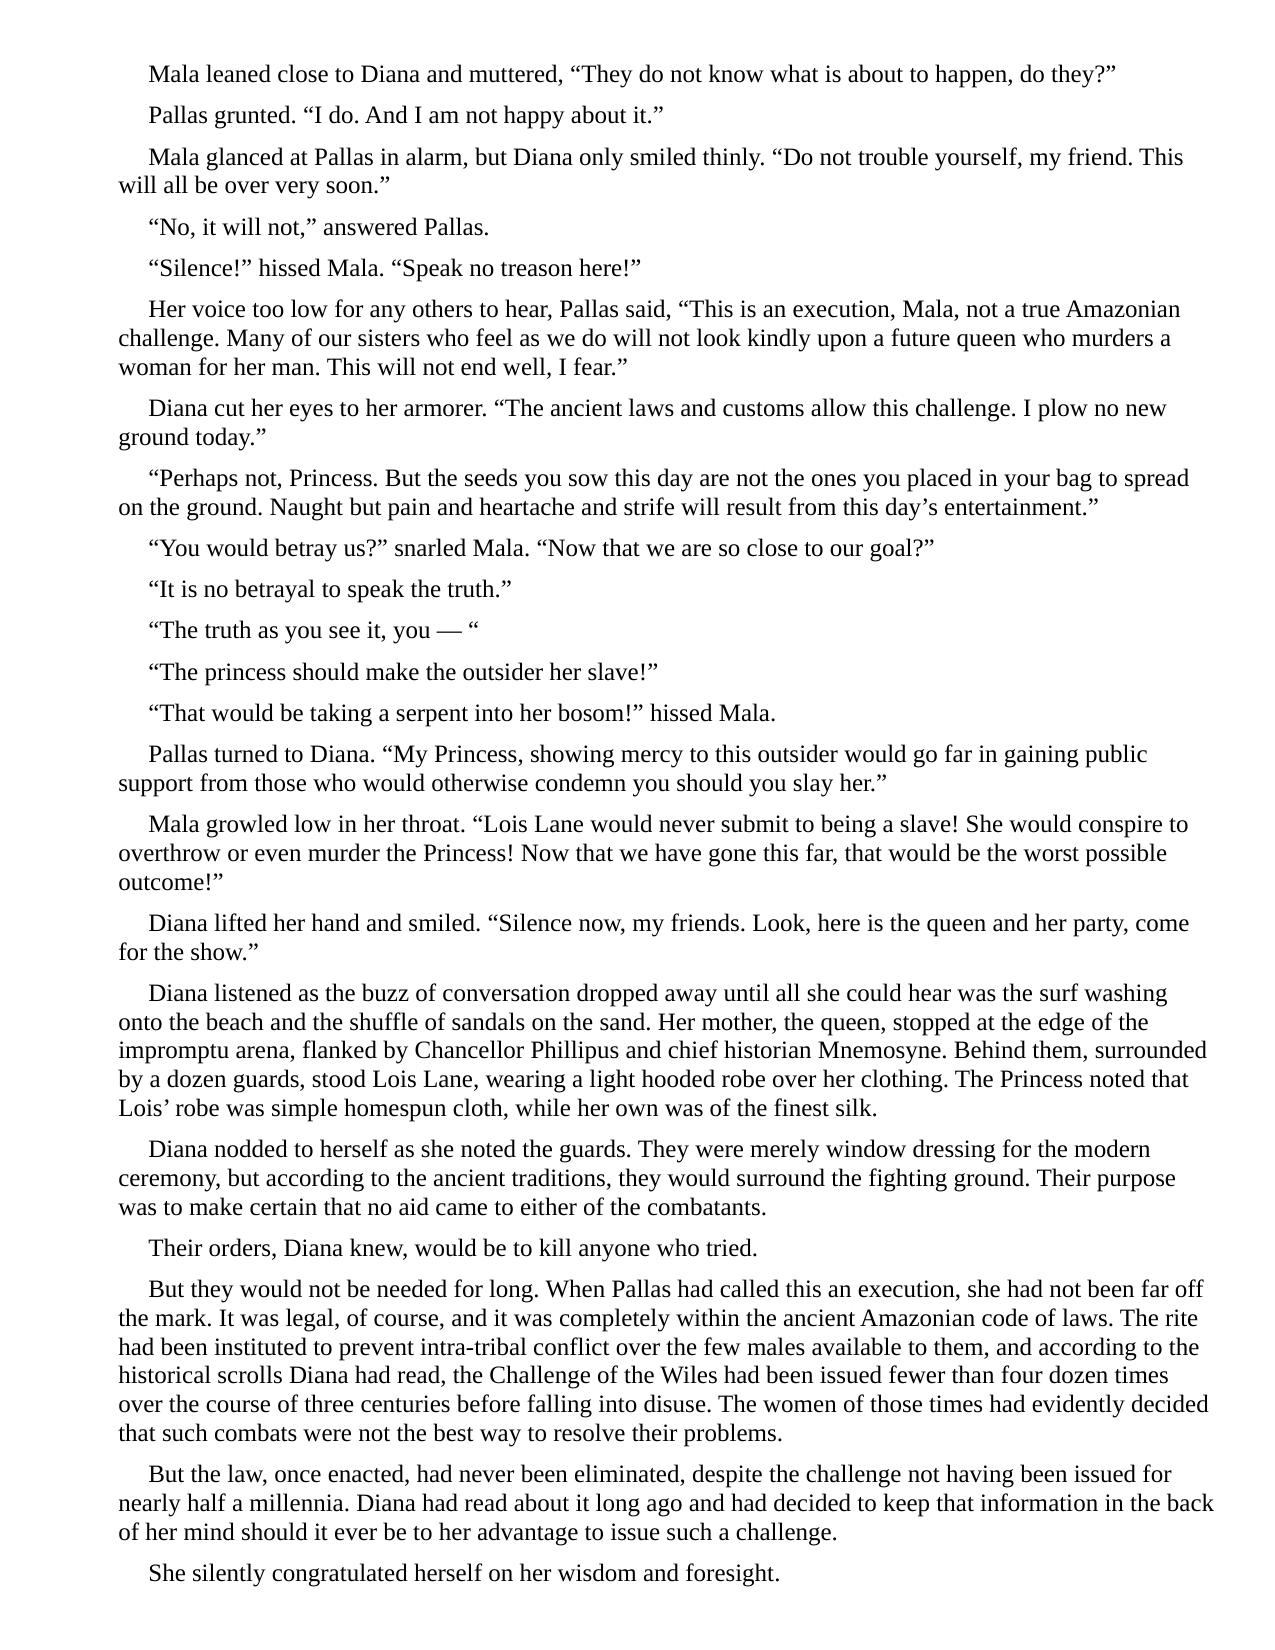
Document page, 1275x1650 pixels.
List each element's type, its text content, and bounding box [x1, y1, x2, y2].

text Mala growled low in her throat. “Lois Lane would never submit to being a slave! She would conspire to overthrow or even murder the Princess! Now that we have gone this far, that would be the worst possible outcome!” [118, 809, 1216, 895]
text “The princess should make the outsider her slave!” [118, 657, 1216, 685]
text “You would betray us?” snarled Mala. “Now that we are so close to our goal?” [118, 533, 1216, 562]
text “No, it will not,” answered Pallas. [118, 212, 1216, 240]
text Pallas grunted. “I do. And I am not happy about it.” [118, 100, 1216, 129]
text Mala glanced at Pallas in alarm, but Diana only smiled thinly. “Do not trouble yourself, my friend. This will all be over very soon.” [118, 142, 1216, 199]
text Mala leaned close to Diana and muttered, “They do not know what is about to happen, do they?” [118, 59, 1216, 88]
text Their orders, Diana knew, would be to kill anyone who tried. [118, 1233, 1216, 1262]
text Pallas turned to Diana. “My Princess, showing mercy to this outsider would go far in gaining public support from those who would otherwise condemn you should you slay her.” [118, 739, 1216, 797]
text “It is no betrayal to speak the truth.” [118, 574, 1216, 603]
text “The truth as you see it, you — “ [118, 615, 1216, 644]
text Diana listened as the buzz of conversation dropped away until all she could hear was the surf washing onto the beach and the shuffle of sandals on the sand. Her mother, the queen, stopped at the edge of the impromptu arena, flanked by Chancellor Phillipus and chief historian Mnemosyne. Behind them, surrounded by a dozen guards, stood Lois Lane, wearing a light hooded robe over her clothing. The Princess noted that Lois’ robe was simple homespun cloth, while her own was of the finest silk. [118, 978, 1216, 1122]
text Diana nodded to herself as she noted the guards. They were merely window dressing for the modern ceremony, but according to the ancient traditions, they would surround the fighting ground. Their purpose was to make certain that no aid came to either of the combatants. [118, 1134, 1216, 1220]
text Diana cut her eyes to her armorer. “The ancient laws and customs allow this challenge. I plow no new ground today.” [118, 393, 1216, 450]
text “Silence!” hissed Mala. “Speak no treason here!” [118, 253, 1216, 282]
text She silently congratulated herself on her wisdom and foresight. [118, 1558, 1216, 1587]
text But the law, once enacted, had never been eliminated, despite the challenge not having been issued for nearly half a millennia. Diana had read about it long ago and had decided to keep that information in the back of her mind should it ever be to her advantage to issue such a challenge. [118, 1459, 1216, 1545]
text Her voice too low for any others to hear, Pallas said, “This is an execution, Mala, not a true Amazonian challenge. Many of our sisters who feel as we do will not look kindly upon a future queen who murders a woman for her man. This will not end well, I fear.” [118, 294, 1216, 380]
text “That would be taking a serpent into her bosom!” hissed Mala. [118, 698, 1216, 727]
text But they would not be needed for long. When Pallas had called this an execution, she had not been far off the mark. It was legal, of course, and it was completely within the ancient Amazonian code of laws. The rite had been instituted to prevent intra-tribal conflict over the few males available to them, and according to the historical scrolls Diana had read, the Challenge of the Wiles had been issued fewer than four dozen times over the course of three centuries before falling into disuse. The women of those times had evidently decided that such combats were not the best way to resolve their problems. [118, 1274, 1216, 1447]
text “Perhaps not, Princess. But the seeds you sow this day are not the ones you placed in your bag to spread on the ground. Naught but pain and heartache and strife will result from this day’s entertainment.” [118, 463, 1216, 520]
text Diana lifted her hand and smiled. “Silence now, my friends. Look, here is the queen and her party, come for the show.” [118, 908, 1216, 965]
